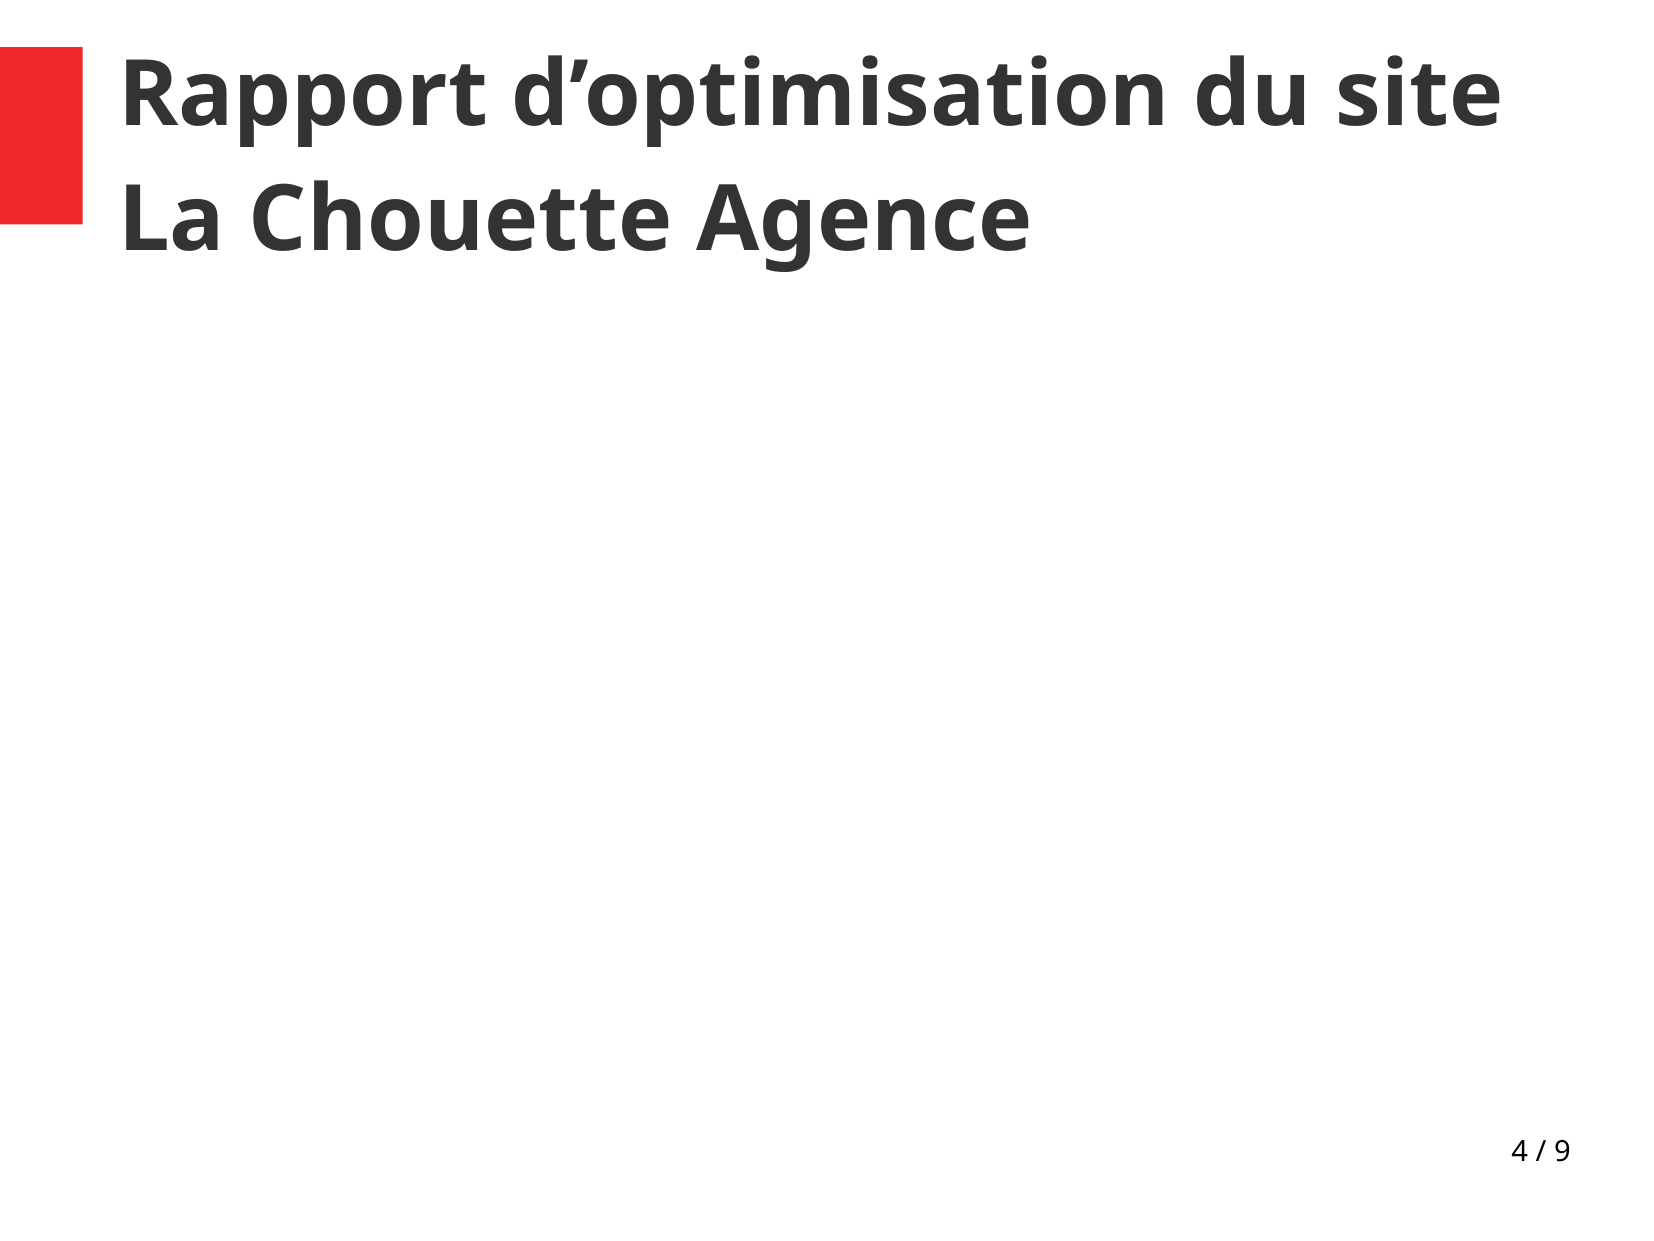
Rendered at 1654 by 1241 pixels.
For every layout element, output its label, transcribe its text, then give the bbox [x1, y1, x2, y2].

title Rapport d’optimisation du site La Chouette Agence [118, 27, 1571, 278]
